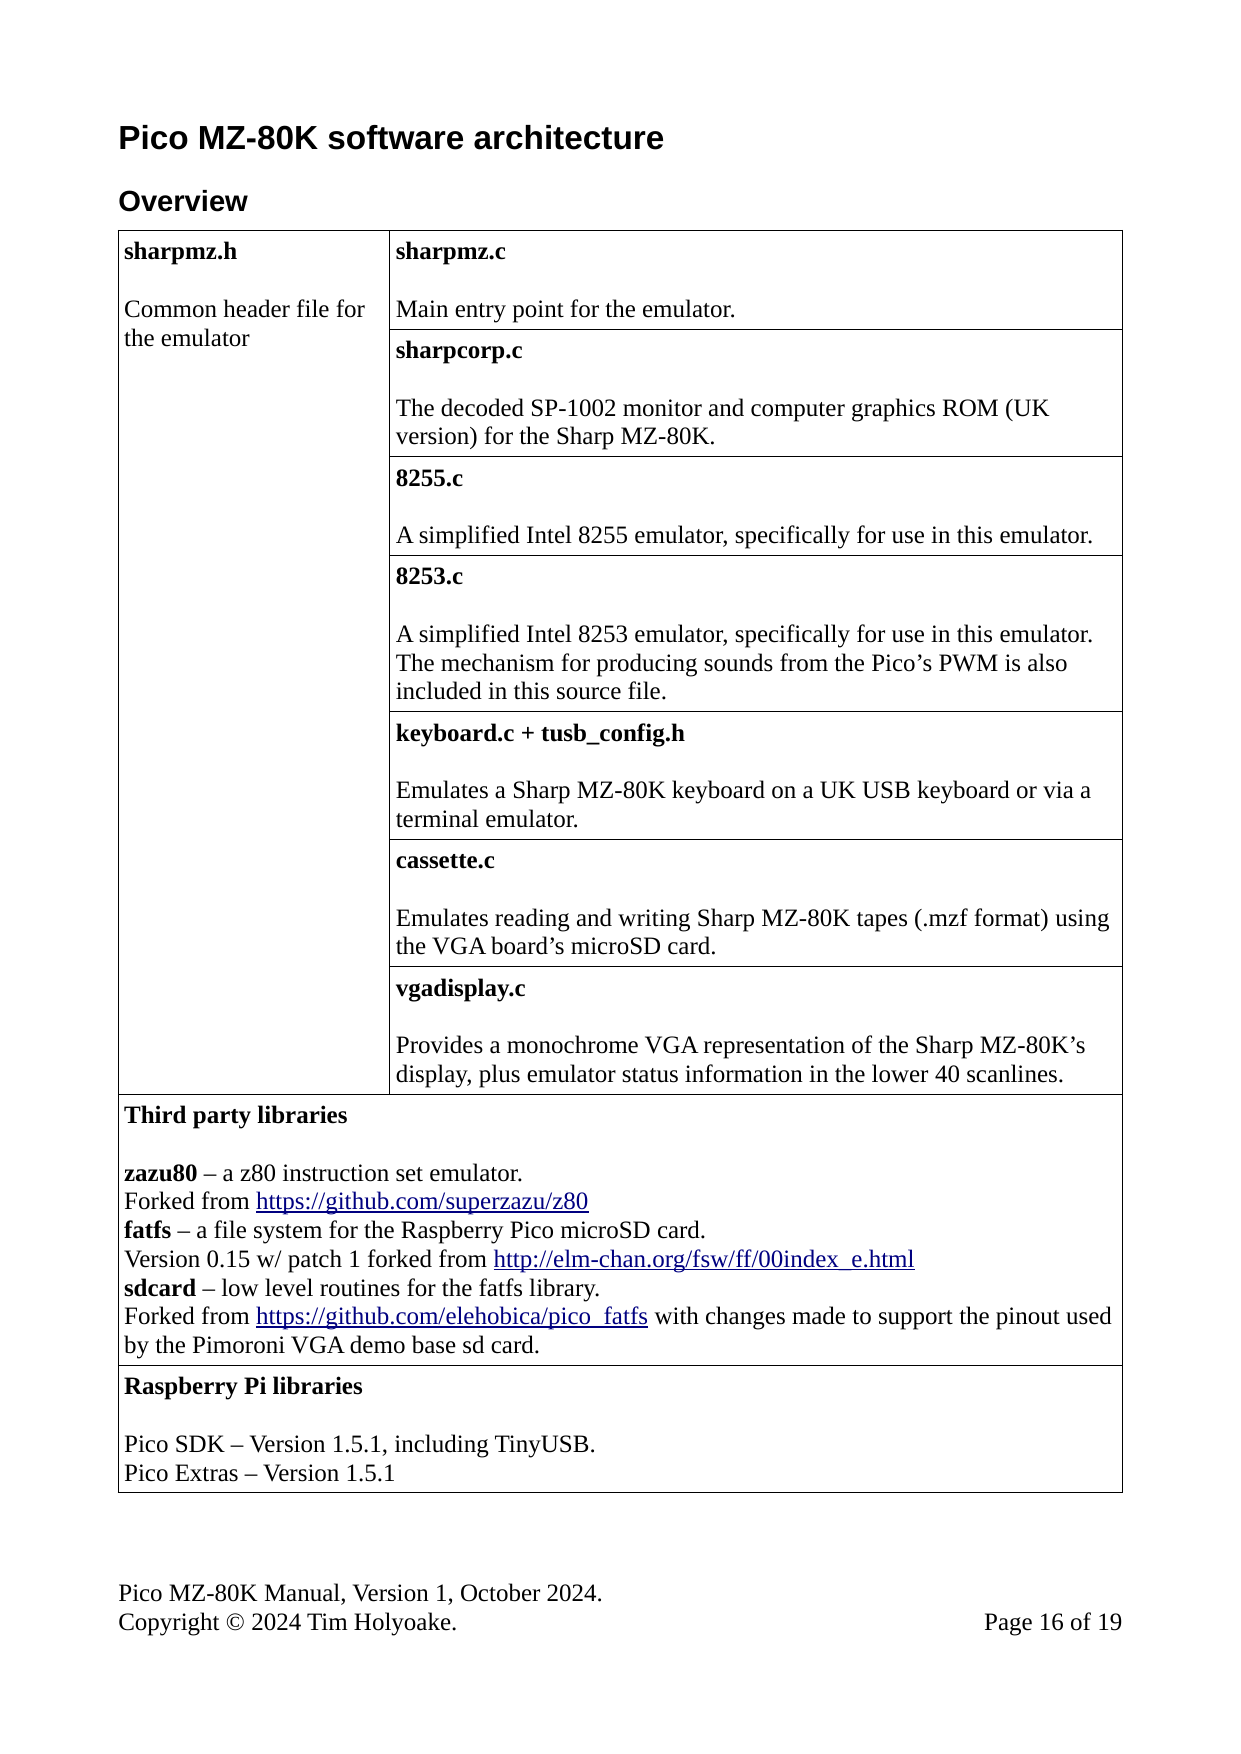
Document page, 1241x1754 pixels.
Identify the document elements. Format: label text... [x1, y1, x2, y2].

table_cell Third party libraries zazu80 – a z80 instruction set emulator. Forked from https://github.com/superzazu/z80 fatfs – a file system for the Raspberry Pico microSD card. Version 0.15 w/ patch 1 forked from http://elm-chan.org/fsw/ff/00index_e.html sdcard – low level routines for the fatfs library. Forked from https://github.com/elehobica/pico_fatfs with changes made to support the pinout used by the Pimoroni VGA demo base sd card. [119, 1095, 1122, 1365]
subtitle Overview [118, 184, 1122, 217]
table_cell 8253.c A simplified Intel 8253 emulator, specifically for use in this emulator. The mechanism for producing sounds from the Pico’s PWM is also included in this source file. [390, 556, 1122, 711]
table_cell 8255.c A simplified Intel 8255 emulator, specifically for use in this emulator. [390, 457, 1122, 555]
table_header sharpmz.c Main entry point for the emulator. [390, 231, 1122, 328]
table_cell keyboard.c + tusb_config.h Emulates a Sharp MZ-80K keyboard on a UK USB keyboard or via a terminal emulator. [390, 712, 1122, 838]
table_cell vgadisplay.c Provides a monochrome VGA representation of the Sharp MZ-80K’s display, plus emulator status information in the lower 40 scanlines. [390, 967, 1122, 1093]
table_header sharpmz.h Common header file for the emulator [119, 231, 389, 1093]
table_cell sharpcorp.c The decoded SP-1002 monitor and computer graphics ROM (UK version) for the Sharp MZ-80K. [390, 330, 1122, 456]
subtitle Pico MZ-80K software architecture [118, 118, 1122, 157]
table_cell Raspberry Pi libraries Pico SDK – Version 1.5.1, including TinyUSB. Pico Extras – Version 1.5.1 [119, 1366, 1122, 1492]
table_cell cassette.c Emulates reading and writing Sharp MZ-80K tapes (.mzf format) using the VGA board’s microSD card. [390, 840, 1122, 966]
